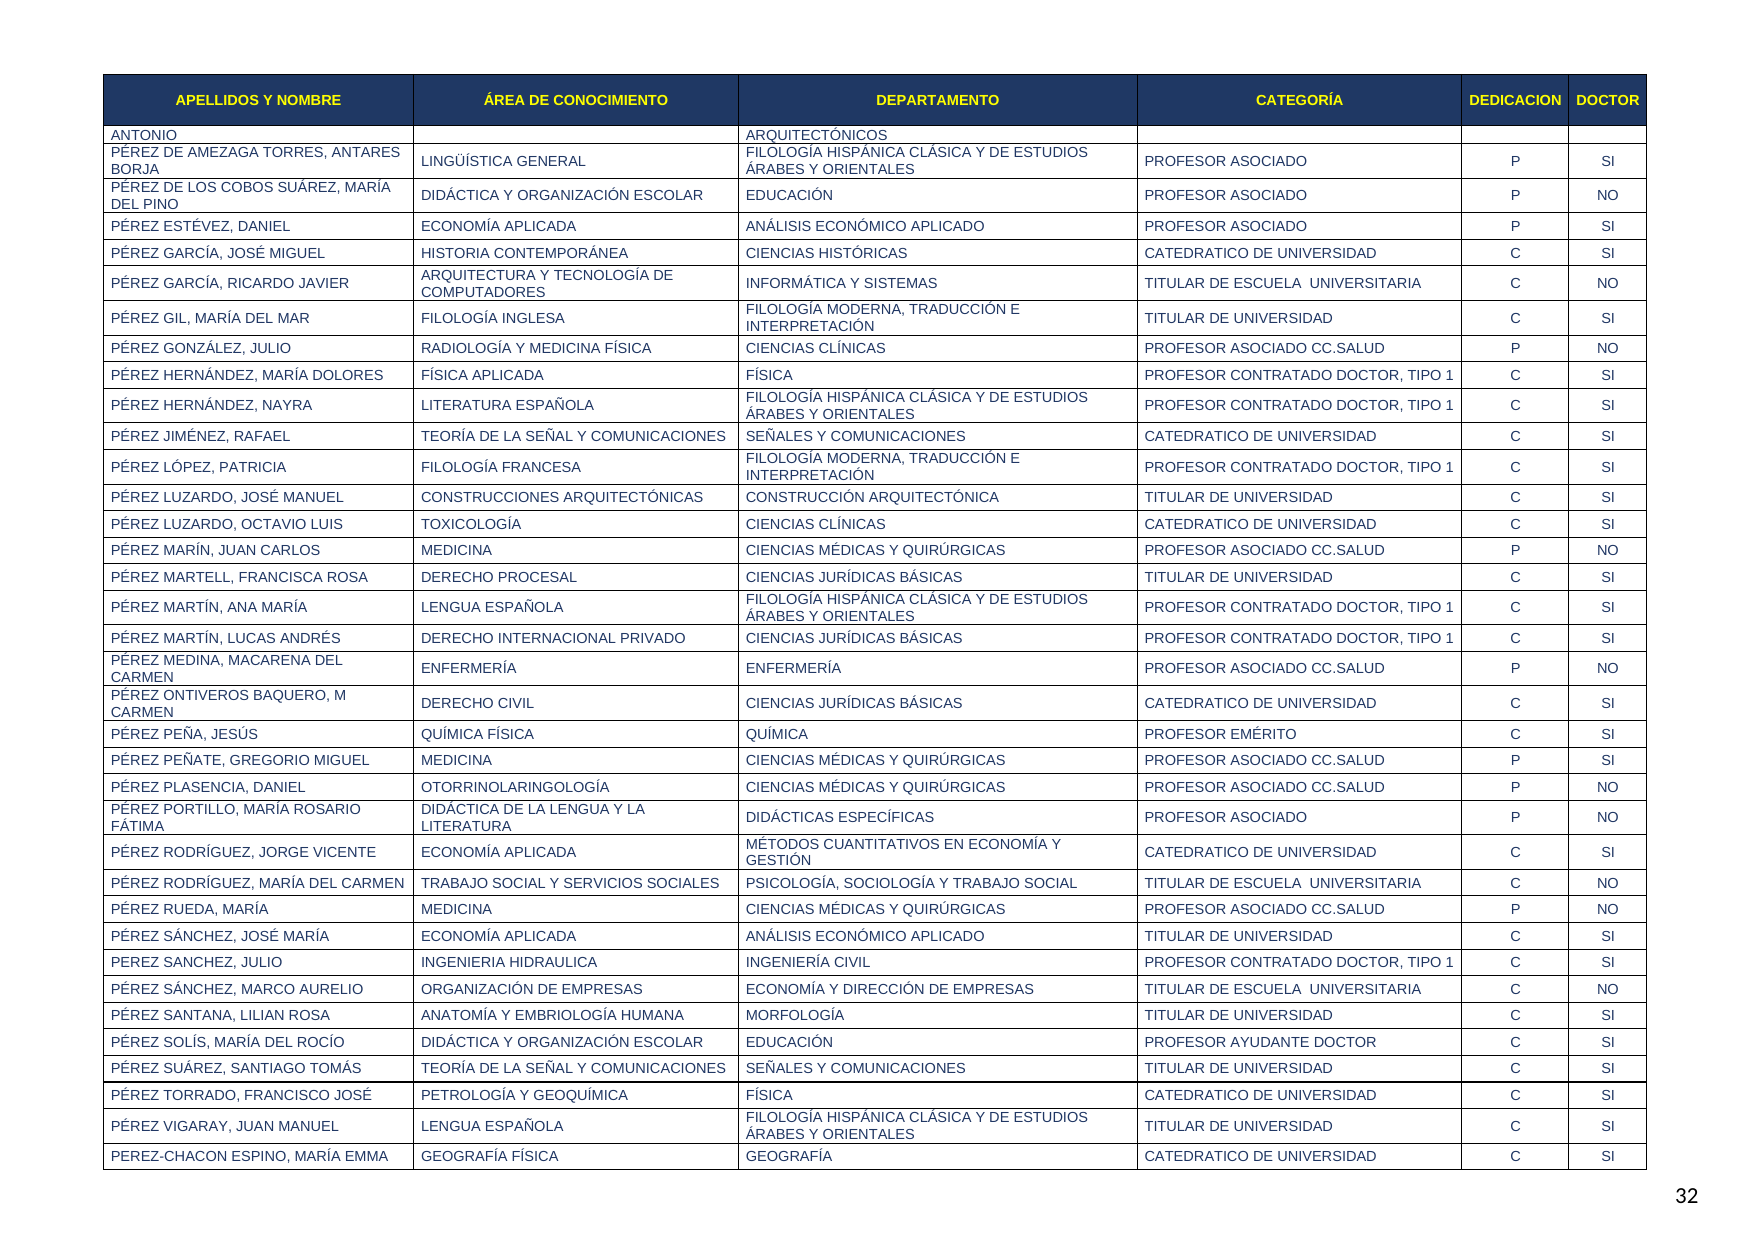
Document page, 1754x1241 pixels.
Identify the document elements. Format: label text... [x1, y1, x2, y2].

table_cell SI [1569, 721, 1646, 747]
table_cell FILOLOGÍA HISPÁNICA CLÁSICA Y DE ESTUDIOS ÁRABES Y ORIENTALES [739, 1109, 1137, 1142]
table_cell C [1462, 721, 1568, 747]
table_cell RADIOLOGÍA Y MEDICINA FÍSICA [414, 336, 738, 361]
table_cell EDUCACIÓN [739, 1029, 1137, 1055]
table_cell SI [1569, 450, 1646, 483]
table_cell C [1462, 950, 1568, 975]
table_cell C [1462, 591, 1568, 624]
table_cell SI [1569, 923, 1646, 948]
table_cell TITULAR DE UNIVERSIDAD [1138, 1003, 1461, 1028]
table_cell DERECHO PROCESAL [414, 564, 738, 590]
table_cell INFORMÁTICA Y SISTEMAS [739, 266, 1137, 300]
table_cell PÉREZ MARTÍN, ANA MARÍA [104, 591, 413, 624]
table_cell C [1462, 450, 1568, 483]
table_cell P [1462, 144, 1568, 178]
table_cell PÉREZ GIL, MARÍA DEL MAR [104, 301, 413, 334]
table_cell DIDÁCTICAS ESPECÍFICAS [739, 801, 1137, 834]
table_cell TITULAR DE UNIVERSIDAD [1138, 1056, 1461, 1081]
table_cell PÉREZ VIGARAY, JUAN MANUEL [104, 1109, 413, 1142]
table_cell SI [1569, 511, 1646, 537]
table_cell C [1462, 1056, 1568, 1081]
table_cell PÉREZ LUZARDO, JOSÉ MANUEL [104, 485, 413, 510]
table_cell CIENCIAS MÉDICAS Y QUIRÚRGICAS [739, 774, 1137, 800]
table_cell C [1462, 1083, 1568, 1108]
table_cell LENGUA ESPAÑOLA [414, 1109, 738, 1142]
table_cell P [1462, 801, 1568, 834]
table_cell TITULAR DE ESCUELA UNIVERSITARIA [1138, 266, 1461, 300]
table_cell [1462, 126, 1568, 143]
table_cell ECONOMÍA APLICADA [414, 213, 738, 239]
table_cell FILOLOGÍA HISPÁNICA CLÁSICA Y DE ESTUDIOS ÁRABES Y ORIENTALES [739, 591, 1137, 624]
table_cell QUÍMICA FÍSICA [414, 721, 738, 747]
table_cell NO [1569, 801, 1646, 834]
table_cell MEDICINA [414, 896, 738, 922]
table_header APELLIDOS Y NOMBRE [104, 75, 413, 125]
table_cell C [1462, 870, 1568, 895]
table_cell PSICOLOGÍA, SOCIOLOGÍA Y TRABAJO SOCIAL [739, 870, 1137, 895]
table_cell PROFESOR EMÉRITO [1138, 721, 1461, 747]
table_cell CATEDRATICO DE UNIVERSIDAD [1138, 240, 1461, 265]
table_cell PÉREZ ONTIVEROS BAQUERO, M CARMEN [104, 686, 413, 720]
table_cell PÉREZ MEDINA, MACARENA DEL CARMEN [104, 652, 413, 685]
table_cell [1569, 126, 1646, 143]
table_cell FÍSICA APLICADA [414, 362, 738, 388]
table_cell SI [1569, 301, 1646, 334]
table_cell C [1462, 1003, 1568, 1028]
table_cell PÉREZ GARCÍA, JOSÉ MIGUEL [104, 240, 413, 265]
table_cell OTORRINOLARINGOLOGÍA [414, 774, 738, 800]
table_cell [414, 126, 738, 143]
table_cell PÉREZ PEÑATE, GREGORIO MIGUEL [104, 748, 413, 773]
table_cell CIENCIAS JURÍDICAS BÁSICAS [739, 625, 1137, 651]
table_cell CATEDRATICO DE UNIVERSIDAD [1138, 686, 1461, 720]
table_cell PÉREZ PEÑA, JESÚS [104, 721, 413, 747]
table_cell HISTORIA CONTEMPORÁNEA [414, 240, 738, 265]
table_cell PEREZ-CHACON ESPINO, MARÍA EMMA [104, 1144, 413, 1169]
table_cell PÉREZ DE AMEZAGA TORRES, ANTARES BORJA [104, 144, 413, 178]
table_cell TITULAR DE UNIVERSIDAD [1138, 1109, 1461, 1142]
table_cell ENFERMERÍA [414, 652, 738, 685]
table_cell SI [1569, 835, 1646, 869]
table_cell SI [1569, 485, 1646, 510]
table_cell PÉREZ MARTELL, FRANCISCA ROSA [104, 564, 413, 590]
table_cell C [1462, 301, 1568, 334]
table_cell PÉREZ TORRADO, FRANCISCO JOSÉ [104, 1083, 413, 1108]
table_cell ORGANIZACIÓN DE EMPRESAS [414, 976, 738, 1002]
table_cell CIENCIAS MÉDICAS Y QUIRÚRGICAS [739, 896, 1137, 922]
table_cell PROFESOR AYUDANTE DOCTOR [1138, 1029, 1461, 1055]
table_cell C [1462, 266, 1568, 300]
table_cell NO [1569, 774, 1646, 800]
table_cell C [1462, 389, 1568, 422]
table_cell ECONOMÍA Y DIRECCIÓN DE EMPRESAS [739, 976, 1137, 1002]
table_cell PROFESOR CONTRATADO DOCTOR, TIPO 1 [1138, 591, 1461, 624]
table_cell [1138, 126, 1461, 143]
table_cell CIENCIAS CLÍNICAS [739, 336, 1137, 361]
table_cell ANATOMÍA Y EMBRIOLOGÍA HUMANA [414, 1003, 738, 1028]
table_cell P [1462, 652, 1568, 685]
table_header DOCTOR [1569, 75, 1646, 125]
table_cell PÉREZ PORTILLO, MARÍA ROSARIO FÁTIMA [104, 801, 413, 834]
table_cell CATEDRATICO DE UNIVERSIDAD [1138, 835, 1461, 869]
table_header DEDICACION [1462, 75, 1568, 125]
table_cell PÉREZ MARÍN, JUAN CARLOS [104, 538, 413, 563]
table_cell C [1462, 976, 1568, 1002]
table_cell SI [1569, 625, 1646, 651]
table_cell PETROLOGÍA Y GEOQUÍMICA [414, 1083, 738, 1108]
table_cell CATEDRATICO DE UNIVERSIDAD [1138, 423, 1461, 449]
table_cell ANTONIO [104, 126, 413, 143]
table_cell CIENCIAS JURÍDICAS BÁSICAS [739, 686, 1137, 720]
table_cell NO [1569, 336, 1646, 361]
table_cell TITULAR DE UNIVERSIDAD [1138, 923, 1461, 948]
table_cell PÉREZ SÁNCHEZ, MARCO AURELIO [104, 976, 413, 1002]
table_cell MEDICINA [414, 538, 738, 563]
table_cell PÉREZ SUÁREZ, SANTIAGO TOMÁS [104, 1056, 413, 1081]
table_cell SI [1569, 748, 1646, 773]
table_cell PÉREZ RODRÍGUEZ, JORGE VICENTE [104, 835, 413, 869]
table_cell CONSTRUCCIONES ARQUITECTÓNICAS [414, 485, 738, 510]
table_cell SI [1569, 1083, 1646, 1108]
table_cell PROFESOR ASOCIADO CC.SALUD [1138, 896, 1461, 922]
table_cell P [1462, 896, 1568, 922]
table_cell PÉREZ RUEDA, MARÍA [104, 896, 413, 922]
table_cell DIDÁCTICA Y ORGANIZACIÓN ESCOLAR [414, 1029, 738, 1055]
table_cell C [1462, 485, 1568, 510]
table_cell NO [1569, 652, 1646, 685]
table_cell CATEDRATICO DE UNIVERSIDAD [1138, 1083, 1461, 1108]
table_cell SI [1569, 1109, 1646, 1142]
table_cell SI [1569, 389, 1646, 422]
table_cell LITERATURA ESPAÑOLA [414, 389, 738, 422]
table_cell C [1462, 423, 1568, 449]
table_cell C [1462, 240, 1568, 265]
table_cell QUÍMICA [739, 721, 1137, 747]
table_cell PÉREZ GARCÍA, RICARDO JAVIER [104, 266, 413, 300]
table_cell FILOLOGÍA FRANCESA [414, 450, 738, 483]
table_cell FILOLOGÍA MODERNA, TRADUCCIÓN E INTERPRETACIÓN [739, 450, 1137, 483]
table_cell PROFESOR ASOCIADO [1138, 179, 1461, 212]
table_cell C [1462, 686, 1568, 720]
table_cell PROFESOR CONTRATADO DOCTOR, TIPO 1 [1138, 362, 1461, 388]
table_cell C [1462, 835, 1568, 869]
table_header ÁREA DE CONOCIMIENTO [414, 75, 738, 125]
table_cell MEDICINA [414, 748, 738, 773]
table_cell PROFESOR ASOCIADO CC.SALUD [1138, 748, 1461, 773]
table_cell C [1462, 564, 1568, 590]
table_header DEPARTAMENTO [739, 75, 1137, 125]
table_cell SI [1569, 240, 1646, 265]
table_cell PÉREZ MARTÍN, LUCAS ANDRÉS [104, 625, 413, 651]
table_cell C [1462, 923, 1568, 948]
table_cell PÉREZ SANTANA, LILIAN ROSA [104, 1003, 413, 1028]
table_cell TITULAR DE UNIVERSIDAD [1138, 301, 1461, 334]
table_cell PROFESOR CONTRATADO DOCTOR, TIPO 1 [1138, 450, 1461, 483]
table_cell P [1462, 213, 1568, 239]
table_cell PEREZ SANCHEZ, JULIO [104, 950, 413, 975]
table_cell FÍSICA [739, 362, 1137, 388]
table_cell P [1462, 538, 1568, 563]
table_cell SI [1569, 423, 1646, 449]
table_cell SI [1569, 564, 1646, 590]
table_cell INGENIERIA HIDRAULICA [414, 950, 738, 975]
table_cell PROFESOR ASOCIADO CC.SALUD [1138, 774, 1461, 800]
table_cell PÉREZ HERNÁNDEZ, MARÍA DOLORES [104, 362, 413, 388]
table_cell PÉREZ PLASENCIA, DANIEL [104, 774, 413, 800]
table_cell PÉREZ DE LOS COBOS SUÁREZ, MARÍA DEL PINO [104, 179, 413, 212]
table_cell ARQUITECTURA Y TECNOLOGÍA DE COMPUTADORES [414, 266, 738, 300]
table_cell P [1462, 336, 1568, 361]
table_cell TITULAR DE UNIVERSIDAD [1138, 564, 1461, 590]
table_cell FILOLOGÍA HISPÁNICA CLÁSICA Y DE ESTUDIOS ÁRABES Y ORIENTALES [739, 389, 1137, 422]
table_cell PÉREZ LUZARDO, OCTAVIO LUIS [104, 511, 413, 537]
table_cell EDUCACIÓN [739, 179, 1137, 212]
table_cell ECONOMÍA APLICADA [414, 923, 738, 948]
table_cell SEÑALES Y COMUNICACIONES [739, 423, 1137, 449]
table_cell CONSTRUCCIÓN ARQUITECTÓNICA [739, 485, 1137, 510]
table_cell PROFESOR ASOCIADO CC.SALUD [1138, 336, 1461, 361]
table_cell CIENCIAS MÉDICAS Y QUIRÚRGICAS [739, 748, 1137, 773]
table_cell PROFESOR ASOCIADO [1138, 801, 1461, 834]
table_cell NO [1569, 896, 1646, 922]
table_cell DIDÁCTICA DE LA LENGUA Y LA LITERATURA [414, 801, 738, 834]
table_cell PÉREZ GONZÁLEZ, JULIO [104, 336, 413, 361]
table_cell SI [1569, 1056, 1646, 1081]
table_cell GEOGRAFÍA [739, 1144, 1137, 1169]
table_cell SI [1569, 213, 1646, 239]
table_cell SEÑALES Y COMUNICACIONES [739, 1056, 1137, 1081]
table_cell CIENCIAS JURÍDICAS BÁSICAS [739, 564, 1137, 590]
table_cell SI [1569, 362, 1646, 388]
table_cell GEOGRAFÍA FÍSICA [414, 1144, 738, 1169]
table_cell FILOLOGÍA HISPÁNICA CLÁSICA Y DE ESTUDIOS ÁRABES Y ORIENTALES [739, 144, 1137, 178]
table_cell FÍSICA [739, 1083, 1137, 1108]
table_cell MÉTODOS CUANTITATIVOS EN ECONOMÍA Y GESTIÓN [739, 835, 1137, 869]
table_cell SI [1569, 1029, 1646, 1055]
table_cell INGENIERÍA CIVIL [739, 950, 1137, 975]
table_cell ECONOMÍA APLICADA [414, 835, 738, 869]
table_cell SI [1569, 950, 1646, 975]
table_cell PROFESOR ASOCIADO CC.SALUD [1138, 538, 1461, 563]
table_cell ENFERMERÍA [739, 652, 1137, 685]
table_cell C [1462, 1144, 1568, 1169]
table_cell ARQUITECTÓNICOS [739, 126, 1137, 143]
table_cell PÉREZ LÓPEZ, PATRICIA [104, 450, 413, 483]
table_cell LINGÜÍSTICA GENERAL [414, 144, 738, 178]
table_cell PROFESOR ASOCIADO [1138, 144, 1461, 178]
table_cell CATEDRATICO DE UNIVERSIDAD [1138, 1144, 1461, 1169]
table_cell SI [1569, 686, 1646, 720]
table_cell C [1462, 1029, 1568, 1055]
table_cell C [1462, 1109, 1568, 1142]
table_cell PÉREZ RODRÍGUEZ, MARÍA DEL CARMEN [104, 870, 413, 895]
table_cell P [1462, 774, 1568, 800]
table_cell PROFESOR CONTRATADO DOCTOR, TIPO 1 [1138, 950, 1461, 975]
table_cell SI [1569, 591, 1646, 624]
table_header CATEGORÍA [1138, 75, 1461, 125]
table_cell SI [1569, 1144, 1646, 1169]
table_cell CIENCIAS CLÍNICAS [739, 511, 1137, 537]
table_cell NO [1569, 179, 1646, 212]
table_cell P [1462, 748, 1568, 773]
table_cell TITULAR DE UNIVERSIDAD [1138, 485, 1461, 510]
table_cell PROFESOR ASOCIADO CC.SALUD [1138, 652, 1461, 685]
table_cell TOXICOLOGÍA [414, 511, 738, 537]
table_cell PÉREZ SÁNCHEZ, JOSÉ MARÍA [104, 923, 413, 948]
table_cell TITULAR DE ESCUELA UNIVERSITARIA [1138, 870, 1461, 895]
table_cell FILOLOGÍA INGLESA [414, 301, 738, 334]
table_cell CIENCIAS HISTÓRICAS [739, 240, 1137, 265]
table_cell PROFESOR CONTRATADO DOCTOR, TIPO 1 [1138, 625, 1461, 651]
table_cell NO [1569, 266, 1646, 300]
table_cell PÉREZ JIMÉNEZ, RAFAEL [104, 423, 413, 449]
table_cell TRABAJO SOCIAL Y SERVICIOS SOCIALES [414, 870, 738, 895]
table_cell MORFOLOGÍA [739, 1003, 1137, 1028]
table_cell DERECHO INTERNACIONAL PRIVADO [414, 625, 738, 651]
table_cell PÉREZ SOLÍS, MARÍA DEL ROCÍO [104, 1029, 413, 1055]
table_cell TEORÍA DE LA SEÑAL Y COMUNICACIONES [414, 1056, 738, 1081]
table_cell TEORÍA DE LA SEÑAL Y COMUNICACIONES [414, 423, 738, 449]
table_cell ANÁLISIS ECONÓMICO APLICADO [739, 213, 1137, 239]
table_cell ANÁLISIS ECONÓMICO APLICADO [739, 923, 1137, 948]
table_cell PROFESOR ASOCIADO [1138, 213, 1461, 239]
table_cell TITULAR DE ESCUELA UNIVERSITARIA [1138, 976, 1461, 1002]
table_cell C [1462, 362, 1568, 388]
table_cell PROFESOR CONTRATADO DOCTOR, TIPO 1 [1138, 389, 1461, 422]
table_cell CIENCIAS MÉDICAS Y QUIRÚRGICAS [739, 538, 1137, 563]
table_cell NO [1569, 976, 1646, 1002]
table_cell DIDÁCTICA Y ORGANIZACIÓN ESCOLAR [414, 179, 738, 212]
table_cell P [1462, 179, 1568, 212]
table_cell C [1462, 625, 1568, 651]
table_cell CATEDRATICO DE UNIVERSIDAD [1138, 511, 1461, 537]
table_cell PÉREZ ESTÉVEZ, DANIEL [104, 213, 413, 239]
table_cell SI [1569, 144, 1646, 178]
table_cell SI [1569, 1003, 1646, 1028]
table_cell LENGUA ESPAÑOLA [414, 591, 738, 624]
table_cell NO [1569, 870, 1646, 895]
table_cell DERECHO CIVIL [414, 686, 738, 720]
table_cell C [1462, 511, 1568, 537]
table_cell NO [1569, 538, 1646, 563]
table_cell FILOLOGÍA MODERNA, TRADUCCIÓN E INTERPRETACIÓN [739, 301, 1137, 334]
table_cell PÉREZ HERNÁNDEZ, NAYRA [104, 389, 413, 422]
